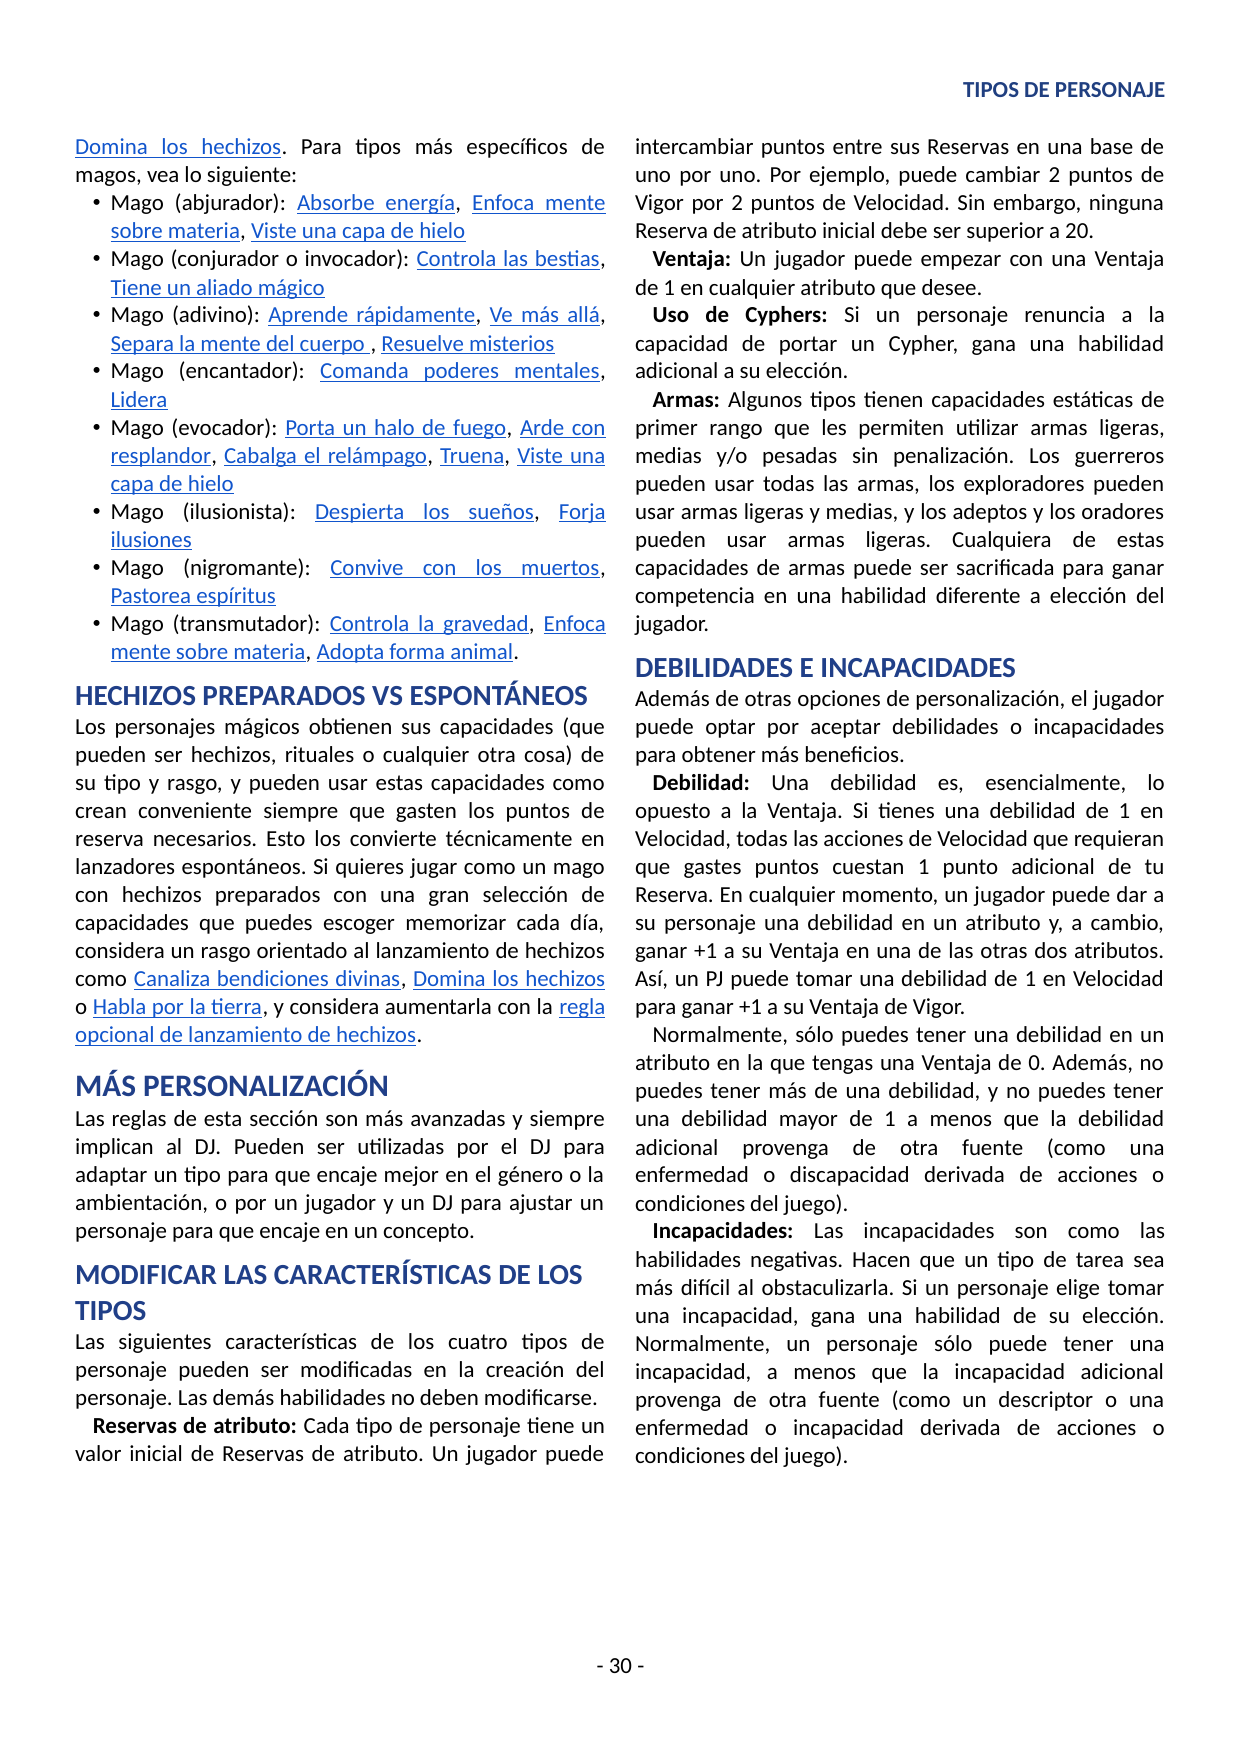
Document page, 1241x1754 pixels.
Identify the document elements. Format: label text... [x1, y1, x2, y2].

text Las reglas de esta sección son más avanzadas y siempre implican al DJ. Pueden ser utilizadas por el DJ para adaptar un tipo para que encaje mejor en el género o la ambientación, o por un jugador y un DJ para ajustar un personaje para que encaje en un concepto. [75, 1104, 605, 1244]
text Además de otras opciones de personalización, el jugador puede optar por aceptar debilidades o incapacidades para obtener más beneficios. [635, 684, 1165, 768]
subtitle Hechizos preparados vs espontáneos [75, 677, 605, 712]
text Reservas de atributo: Cada tipo de personaje tiene un valor inicial de Reservas de atributo. Un jugador puede intercambiar puntos entre sus Reservas en una base de uno por uno. Por ejemplo, puede cambiar 2 puntos de Vigor por 2 puntos de Velocidad. Sin embargo, ninguna Reserva de atributo inicial debe ser superior a 20. [635, 132, 1165, 244]
text Los personajes mágicos obtienen sus capacidades (que pueden ser hechizos, rituales o cualquier otra cosa) de su tipo y rasgo, y pueden usar estas capacidades como crean conveniente siempre que gasten los puntos de reserva necesarios. Esto los convierte técnicamente en lanzadores espontáneos. Si quieres jugar como un mago con hechizos preparados con una gran selección de capacidades que puedes escoger memorizar cada día, considera un rasgo orientado al lanzamiento de hechizos como Canaliza bendiciones divinas, Domina los hechizos o Habla por la tierra, y considera aumentarla con la regla opcional de lanzamiento de hechizos. [75, 712, 605, 1048]
text Debilidad: Una debilidad es, esencialmente, lo opuesto a la Ventaja. Si tienes una debilidad de 1 en Velocidad, todas las acciones de Velocidad que requieran que gastes puntos cuestan 1 punto adicional de tu Reserva. En cualquier momento, un jugador puede dar a su personaje una debilidad en un atributo y, a cambio, ganar +1 a su Ventaja en una de las otras dos atributos. Así, un PJ puede tomar una debilidad de 1 en Velocidad para ganar +1 a su Ventaja de Vigor. [635, 768, 1165, 1021]
list Mago (abjurador): Absorbe energía, Enfoca mente sobre materia, Viste una capa de hielo [93, 188, 605, 244]
list Mago (nigromante): Convive con los muertos, Pastorea espíritus [93, 553, 605, 609]
text Reservas de atributo: Cada tipo de personaje tiene un valor inicial de Reservas de atributo. Un jugador puede intercambiar puntos entre sus Reservas en una base de uno por uno. Por ejemplo, puede cambiar 2 puntos de Vigor por 2 puntos de Velocidad. Sin embargo, ninguna Reserva de atributo inicial debe ser superior a 20. [75, 1412, 605, 1468]
list Mago (adivino): Aprende rápidamente, Ve más allá, Separa la mente del cuerpo , Resuelve misterios [93, 301, 605, 357]
text Mago: A los efectos de esta lista, los magos estudian a fondo la ciencia mágica para aprender las formas de lanzar hechizos (a diferencia de los hechiceros, brujos, etc.). Los magos suelen ser Adeptos, pero un mago orientado a las personas podría ser un Orador (quizás con el Aspecto mágico). Para un mago generalista que tenga una gran variedad de hechizos, elige el rasgo Domina los hechizos. Para tipos más específicos de magos, vea lo siguiente: [75, 132, 605, 188]
subtitle Más personalización [75, 1066, 605, 1104]
subtitle Debilidades e incapacidades [635, 649, 1165, 684]
list Mago (evocador): Porta un halo de fuego, Arde con resplandor, Cabalga el relámpago, Truena, Viste una capa de hielo [93, 413, 605, 497]
text Normalmente, sólo puedes tener una debilidad en un atributo en la que tengas una Ventaja de 0. Además, no puedes tener más de una debilidad, y no puedes tener una debilidad mayor de 1 a menos que la debilidad adicional provenga de otra fuente (como una enfermedad o discapacidad derivada de acciones o condiciones del juego). [635, 1021, 1165, 1217]
list Mago (encantador): Comanda poderes mentales, Lidera [93, 357, 605, 413]
text Armas: Algunos tipos tienen capacidades estáticas de primer rango que les permiten utilizar armas ligeras, medias y/o pesadas sin penalización. Los guerreros pueden usar todas las armas, los exploradores pueden usar armas ligeras y medias, y los adeptos y los oradores pueden usar armas ligeras. Cualquiera de estas capacidades de armas puede ser sacrificada para ganar competencia en una habilidad diferente a elección del jugador. [635, 385, 1165, 637]
text Incapacidades: Las incapacidades son como las habilidades negativas. Hacen que un tipo de tarea sea más difícil al obstaculizarla. Si un personaje elige tomar una incapacidad, gana una habilidad de su elección. Normalmente, un personaje sólo puede tener una incapacidad, a menos que la incapacidad adicional provenga de otra fuente (como un descriptor o una enfermedad o incapacidad derivada de acciones o condiciones del juego). [635, 1217, 1165, 1469]
list Mago (transmutador): Controla la gravedad, Enfoca mente sobre materia, Adopta forma animal. [93, 609, 605, 665]
text Uso de Cyphers: Si un personaje renuncia a la capacidad de portar un Cypher, gana una habilidad adicional a su elección. [635, 301, 1165, 385]
text Las siguientes características de los cuatro tipos de personaje pueden ser modificadas en la creación del personaje. Las demás habilidades no deben modificarse. [75, 1327, 605, 1412]
list Mago (conjurador o invocador): Controla las bestias, Tiene un aliado mágico [93, 244, 605, 301]
subtitle Modificar las características de los tipos [75, 1256, 605, 1327]
list Mago (ilusionista): Despierta los sueños, Forja ilusiones [93, 497, 605, 553]
text Ventaja: Un jugador puede empezar con una Ventaja de 1 en cualquier atributo que desee. [635, 244, 1165, 301]
